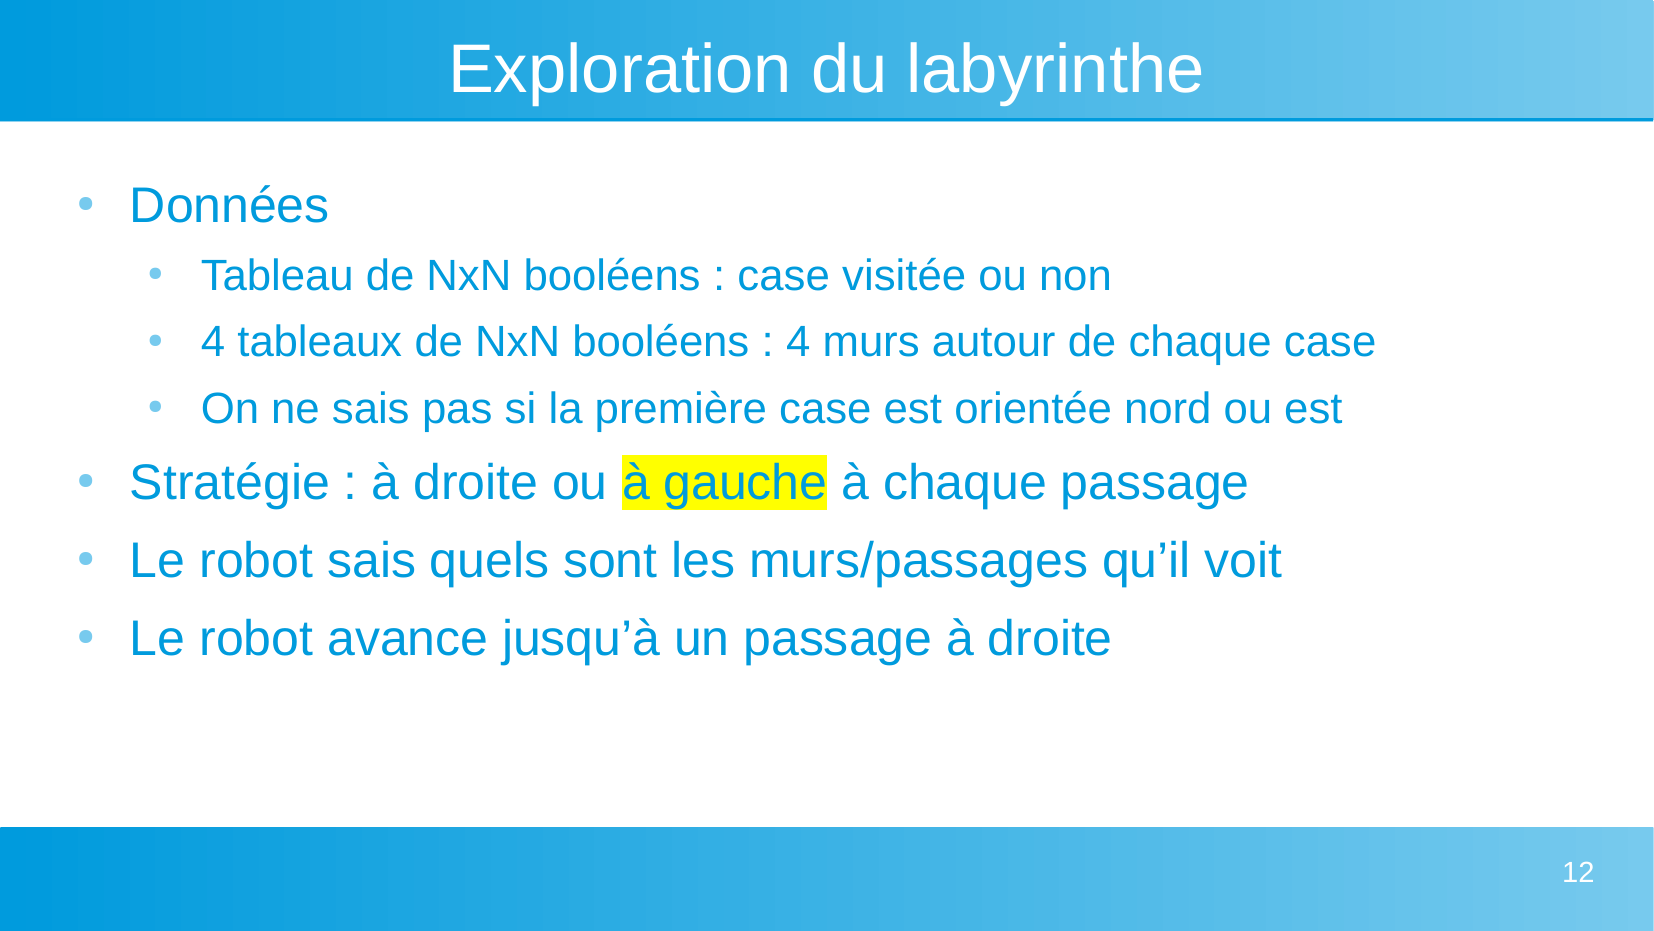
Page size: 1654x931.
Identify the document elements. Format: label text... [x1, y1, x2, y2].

list Données Tableau de NxN booléens : case visitée ou non 4 tableaux de NxN booléens : 4 murs autour de chaque case On ne sais pas si la première case est orientée nord ou est Stratégie : à droite ou à gauche à chaque passage Le robot sais quels sont les murs/passages qu’il voit Le robot avance jusqu’à un passage à droite [59, 177, 1595, 768]
title Exploration du labyrinthe [59, 29, 1595, 108]
